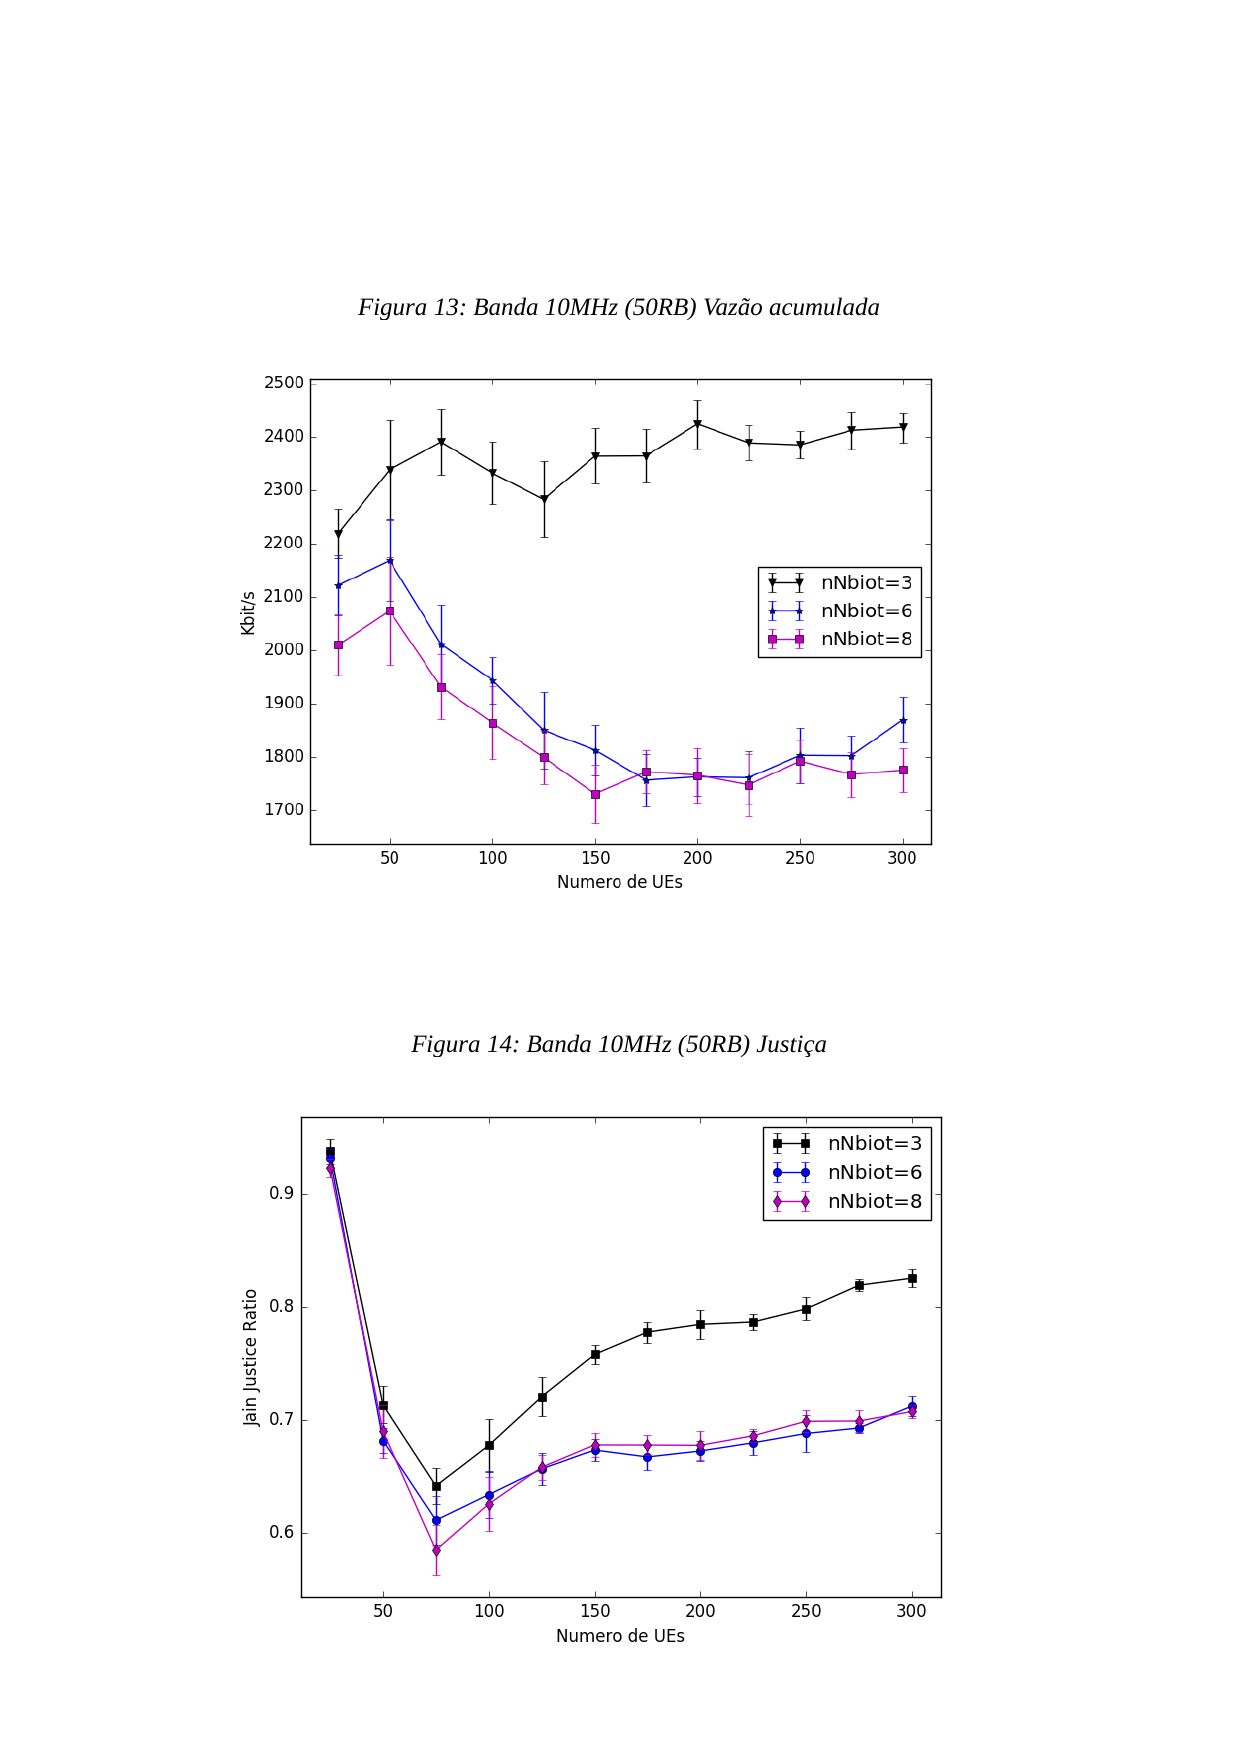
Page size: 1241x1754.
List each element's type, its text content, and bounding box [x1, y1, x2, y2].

text Figura 13: Banda 10MHz (50RB) Vazão acumulada [233, 292, 1008, 320]
picture [232, 320, 1008, 902]
picture [221, 1057, 1020, 1656]
text Figura 14: Banda 10MHz (50RB) Justiça [221, 1029, 1019, 1057]
